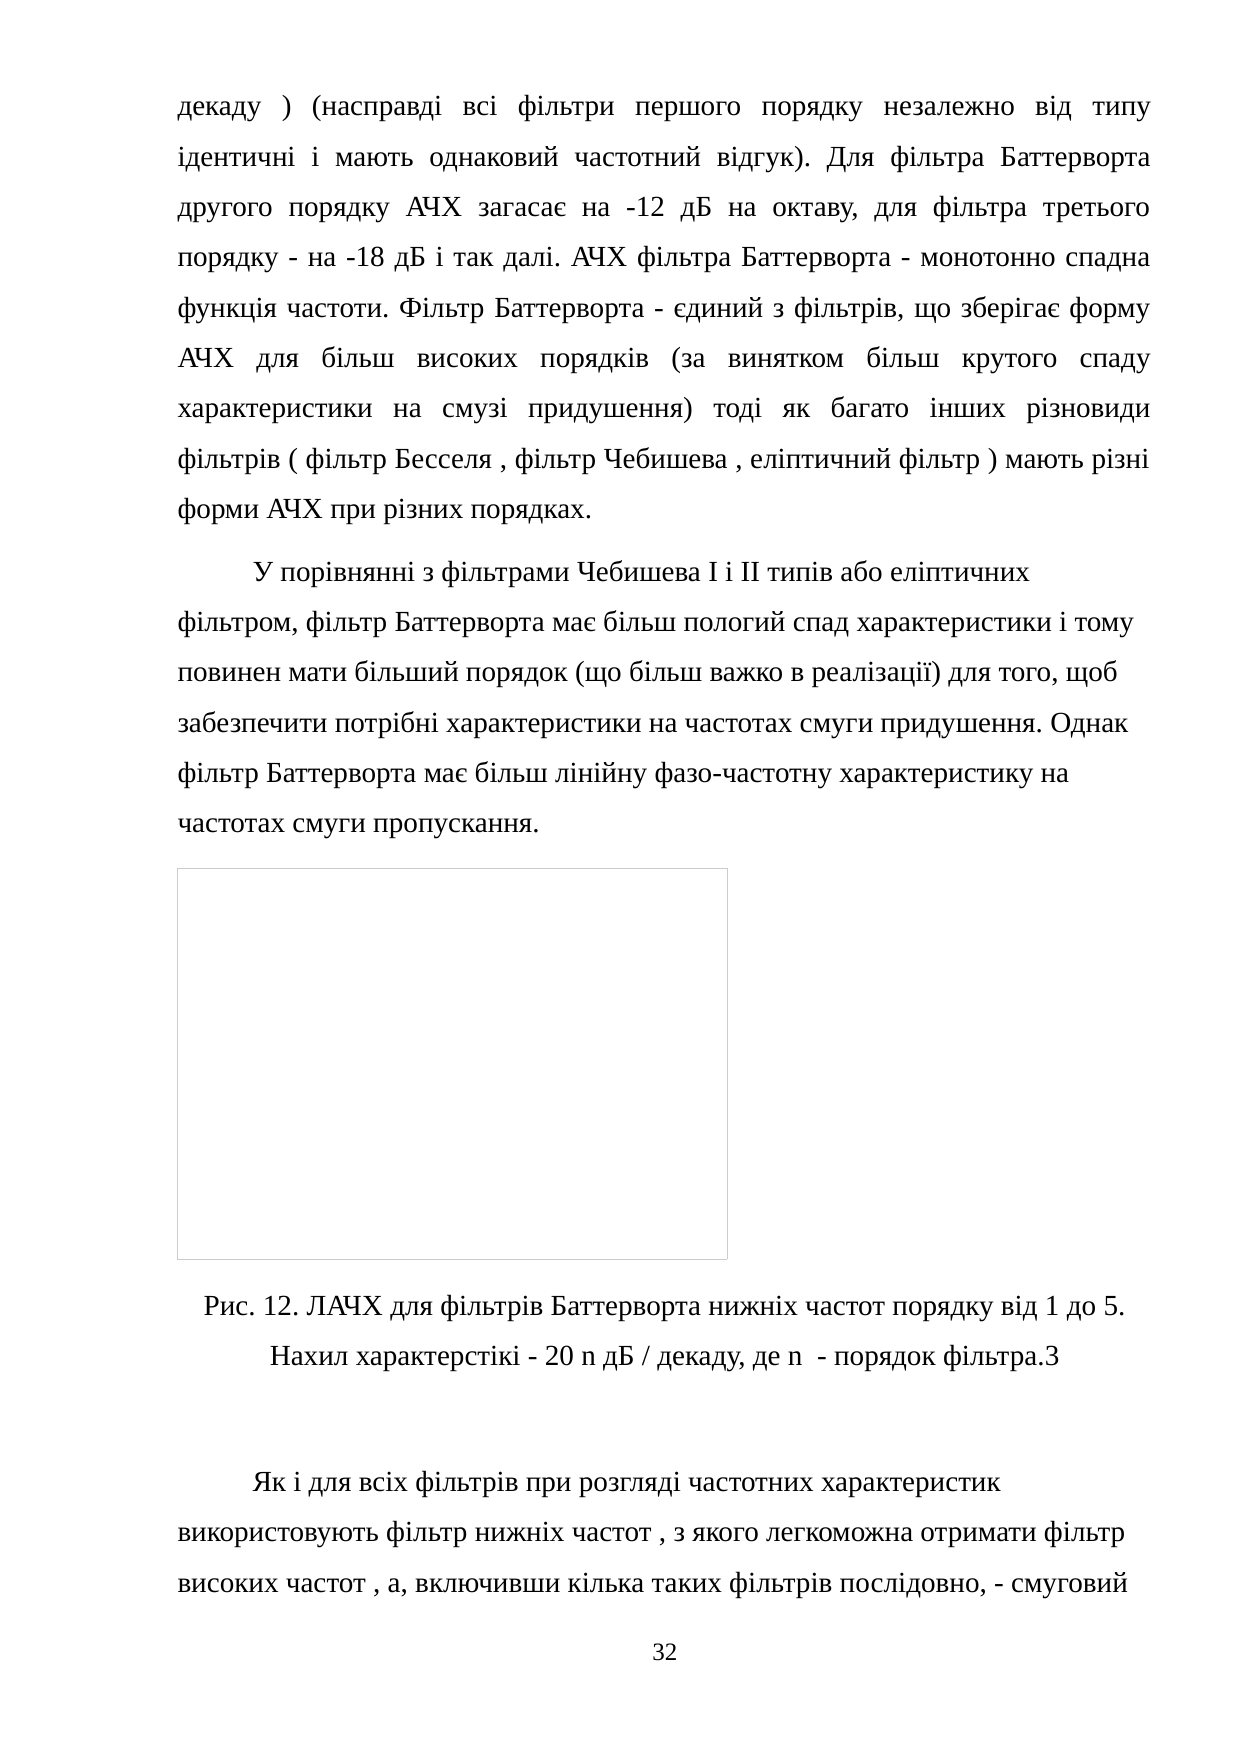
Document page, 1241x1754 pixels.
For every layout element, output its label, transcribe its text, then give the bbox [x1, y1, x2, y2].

text Як і для всіх фільтрів при розгляді частотних характеристик використовують фільтр нижніх частот , з якого легкоможна отримати фільтр високих частот , а, включивши кілька таких фільтрів послідовно, - смуговий [177, 1464, 1152, 1598]
text У порівнянні з фільтрами Чебишева I і II типів або еліптичних фільтром, фільтр Баттерворта має більш пологий спад характеристики і тому повинен мати більший порядок (що більш важко в реалізації) для того, щоб забезпечити потрібні характеристики на частотах смуги придушення. Однак фільтр Баттерворта має більш лінійну фазо-частотну характеристику на частотах смуги пропускання. [177, 554, 1152, 839]
text Рис. 12. ЛАЧХ для фільтрів Баттерворта нижніх частот порядку від 1 до 5. Нахил характерстікі - 20 n дБ / декаду, де n - порядок фільтра.3 [177, 1288, 1152, 1372]
text декаду ) (насправді всі фільтри першого порядку незалежно від типу ідентичні і мають однаковий частотний відгук). Для фільтра Баттерворта другого порядку АЧХ загасає на -12 дБ на октаву, для фільтра третього порядку - на -18 дБ і так далі. АЧХ фільтра Баттерворта - монотонно спадна функція частоти. Фільтр Баттерворта - єдиний з фільтрів, що зберігає форму АЧХ для більш високих порядків (за винятком більш крутого спаду характеристики на смузі придушення) тоді як багато інших різновиди фільтрів ( фільтр Бесселя , фільтр Чебишева , еліптичний фільтр ) мають різні форми АЧХ при різних порядках. [177, 88, 1152, 524]
